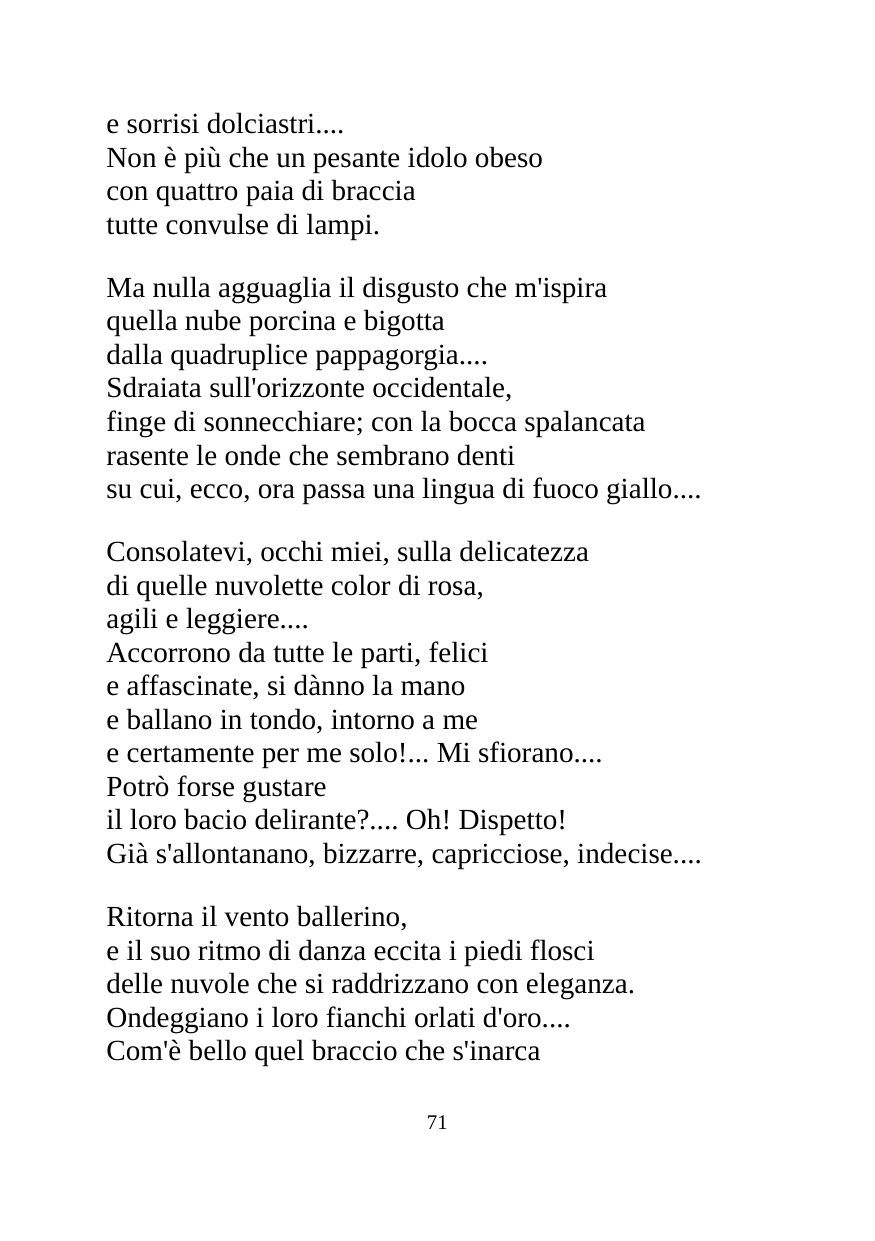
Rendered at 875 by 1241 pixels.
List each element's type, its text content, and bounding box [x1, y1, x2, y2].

text Ma nulla agguaglia il disgusto che m'ispira quella nube porcina e bigotta dalla quadruplice pappagorgia.... Sdraiata sull'orizzonte occidentale, finge di sonnecchiare; con la bocca spalancata rasente le onde che sembrano denti su cui, ecco, ora passa una lingua di fuoco giallo.... [106, 270, 768, 505]
text Ritorna il vento ballerino, e il suo ritmo di danza eccita i piedi flosci delle nuvole che si raddrizzano con eleganza. Ondeggiano i loro fianchi orlati d'oro.... Com'è bello quel braccio che s'inarca [106, 899, 768, 1067]
text e sorrisi dolciastri.... Non è più che un pesante idolo obeso con quattro paia di braccia tutte convulse di lampi. [106, 106, 768, 240]
text Consolatevi, occhi miei, sulla delicatezza di quelle nuvolette color di rosa, agili e leggiere.... Accorrono da tutte le parti, felici e affascinate, si dànno la mano e ballano in tondo, intorno a me e certamente per me solo!... Mi sfiorano.... Potrò forse gustare il loro bacio delirante?.... Oh! Dispetto! Già s'allontanano, bizzarre, capricciose, indecise.... [106, 534, 768, 869]
